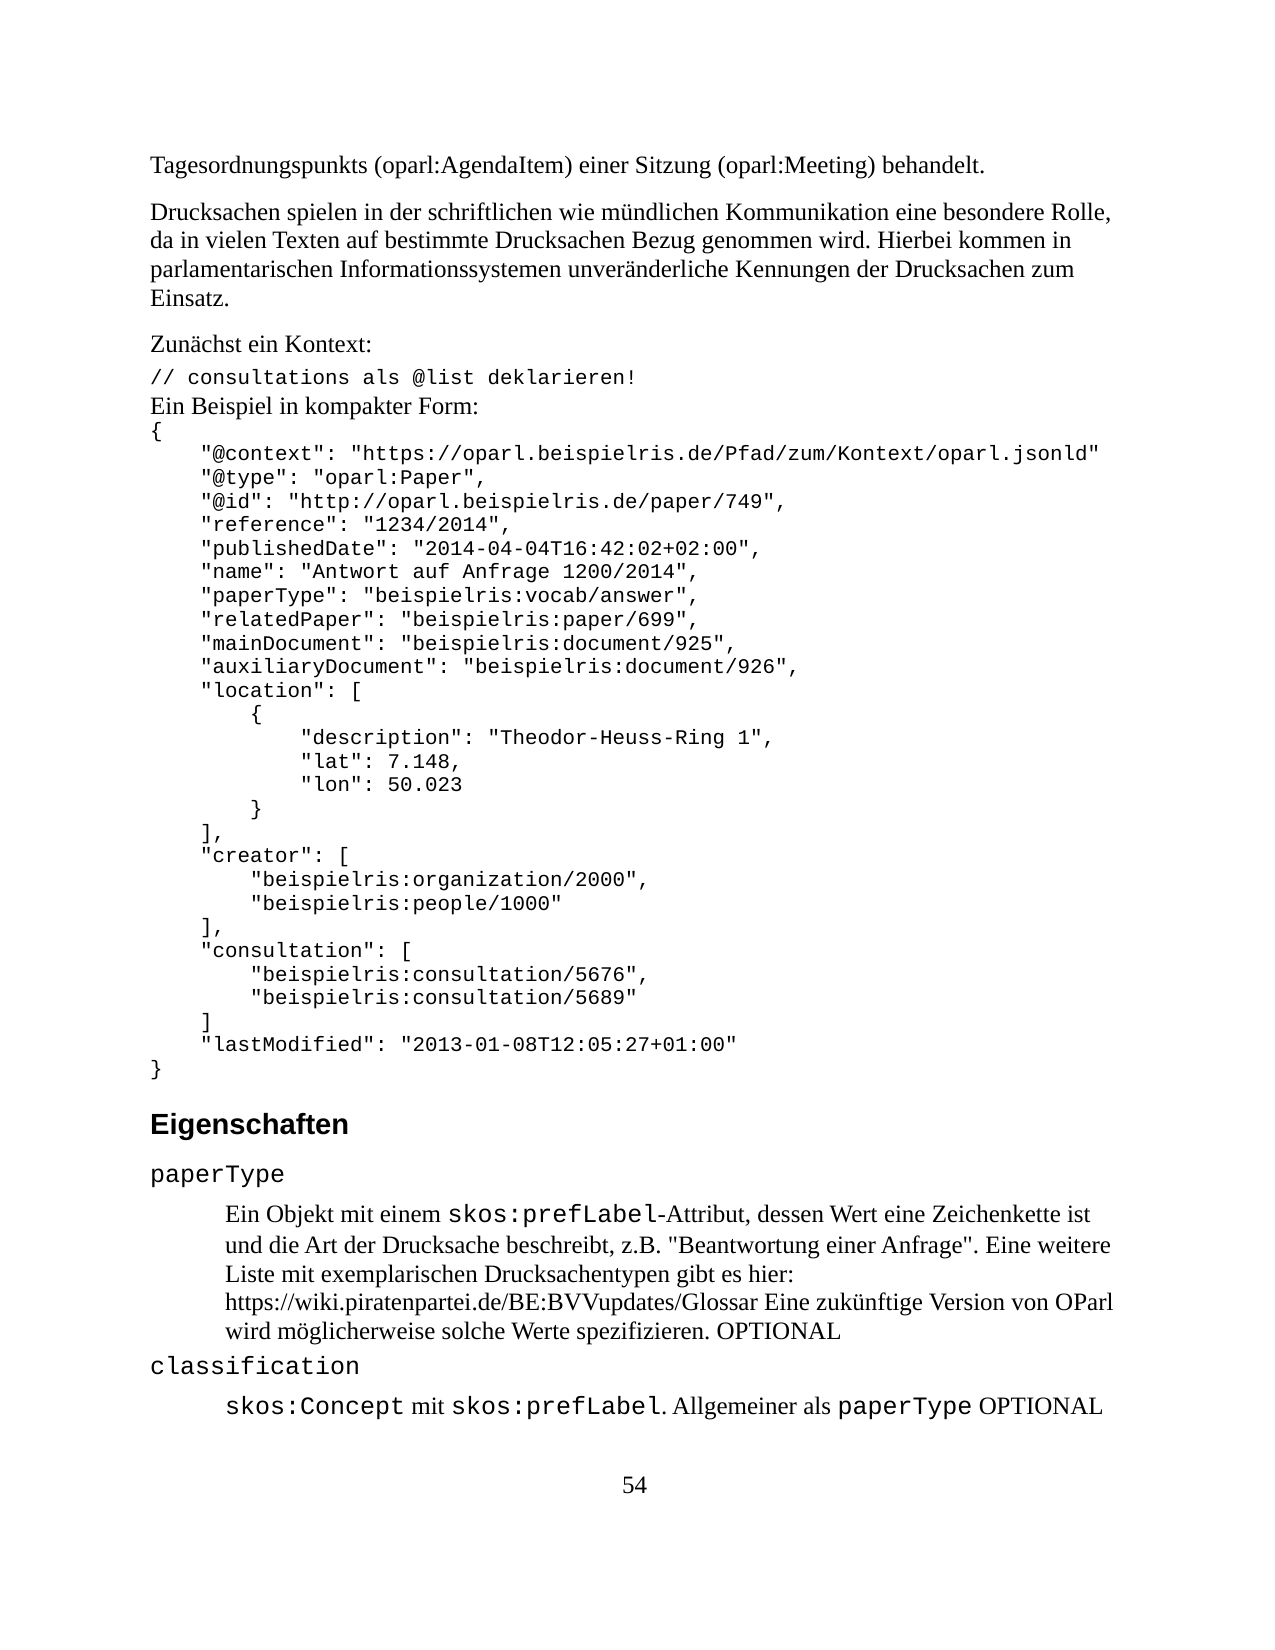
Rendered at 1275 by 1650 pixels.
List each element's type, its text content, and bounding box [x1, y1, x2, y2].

text paperType [150, 1162, 1125, 1190]
text "description": "Theodor-Heuss-Ring 1", [150, 727, 1125, 751]
text { [150, 420, 1125, 443]
text "reference": "1234/2014", [150, 514, 1125, 538]
text Drucksachen spielen in der schriftlichen wie mündlichen Kommunikation eine besondere Rolle, da in vielen Texten auf bestimmte Drucksachen Bezug genommen wird. Hierbei kommen in parlamentarischen Informationssystemen unveränderliche Kennungen der Drucksachen zum Einsatz. [150, 197, 1125, 312]
text } [150, 798, 1125, 822]
text "@type": "oparl:Paper", [150, 467, 1125, 491]
text "name": "Antwort auf Anfrage 1200/2014", [150, 562, 1125, 585]
text skos:Concept mit skos:prefLabel. Allgemeiner als paperType OPTIONAL [225, 1391, 1125, 1422]
text classification [150, 1354, 1125, 1382]
text "auxiliaryDocument": "beispielris:document/926", [150, 656, 1125, 680]
text "lastModified": "2013-01-08T12:05:27+01:00" [150, 1034, 1125, 1058]
text "relatedPaper": "beispielris:paper/699", [150, 609, 1125, 632]
text Ein Objekt mit einem skos:prefLabel-Attribut, dessen Wert eine Zeichenkette ist und die Art der Drucksache beschreibt, z.B. "Beantwortung einer Anfrage". Eine weitere Liste mit exemplarischen Drucksachentypen gibt es hier: https://wiki.piratenpartei.de/BE:BVVupdates/Glossar Eine zukünftige Version von OParl wird möglicherweise solche Werte spezifizieren. OPTIONAL [225, 1199, 1125, 1345]
text // consultations als @list deklarieren! [150, 367, 1125, 391]
subtitle Eigenschaften [150, 1107, 1125, 1140]
text "publishedDate": "2014-04-04T16:42:02+02:00", [150, 538, 1125, 562]
text "@context": "https://oparl.beispielris.de/Pfad/zum/Kontext/oparl.jsonld" [150, 443, 1125, 467]
text "lat": 7.148, [150, 751, 1125, 774]
text ], [150, 916, 1125, 940]
text "creator": [ [150, 845, 1125, 869]
text "beispielris:people/1000" [150, 893, 1125, 916]
text Tagesordnungspunkts (oparl:AgendaItem) einer Sitzung (oparl:Meeting) behandelt. [150, 150, 1125, 179]
text Ein Beispiel in kompakter Form: [150, 391, 1125, 420]
text "beispielris:consultation/5676", [150, 963, 1125, 987]
text "lon": 50.023 [150, 774, 1125, 798]
text { [150, 703, 1125, 727]
text "beispielris:organization/2000", [150, 869, 1125, 893]
text ] [150, 1011, 1125, 1034]
text "beispielris:consultation/5689" [150, 987, 1125, 1011]
text "paperType": "beispielris:vocab/answer", [150, 585, 1125, 609]
text "mainDocument": "beispielris:document/925", [150, 632, 1125, 656]
text } [150, 1058, 1125, 1082]
text Zunächst ein Kontext: [150, 329, 1125, 358]
text "@id": "http://oparl.beispielris.de/paper/749", [150, 491, 1125, 514]
text "location": [ [150, 680, 1125, 703]
text "consultation": [ [150, 940, 1125, 963]
text ], [150, 822, 1125, 845]
